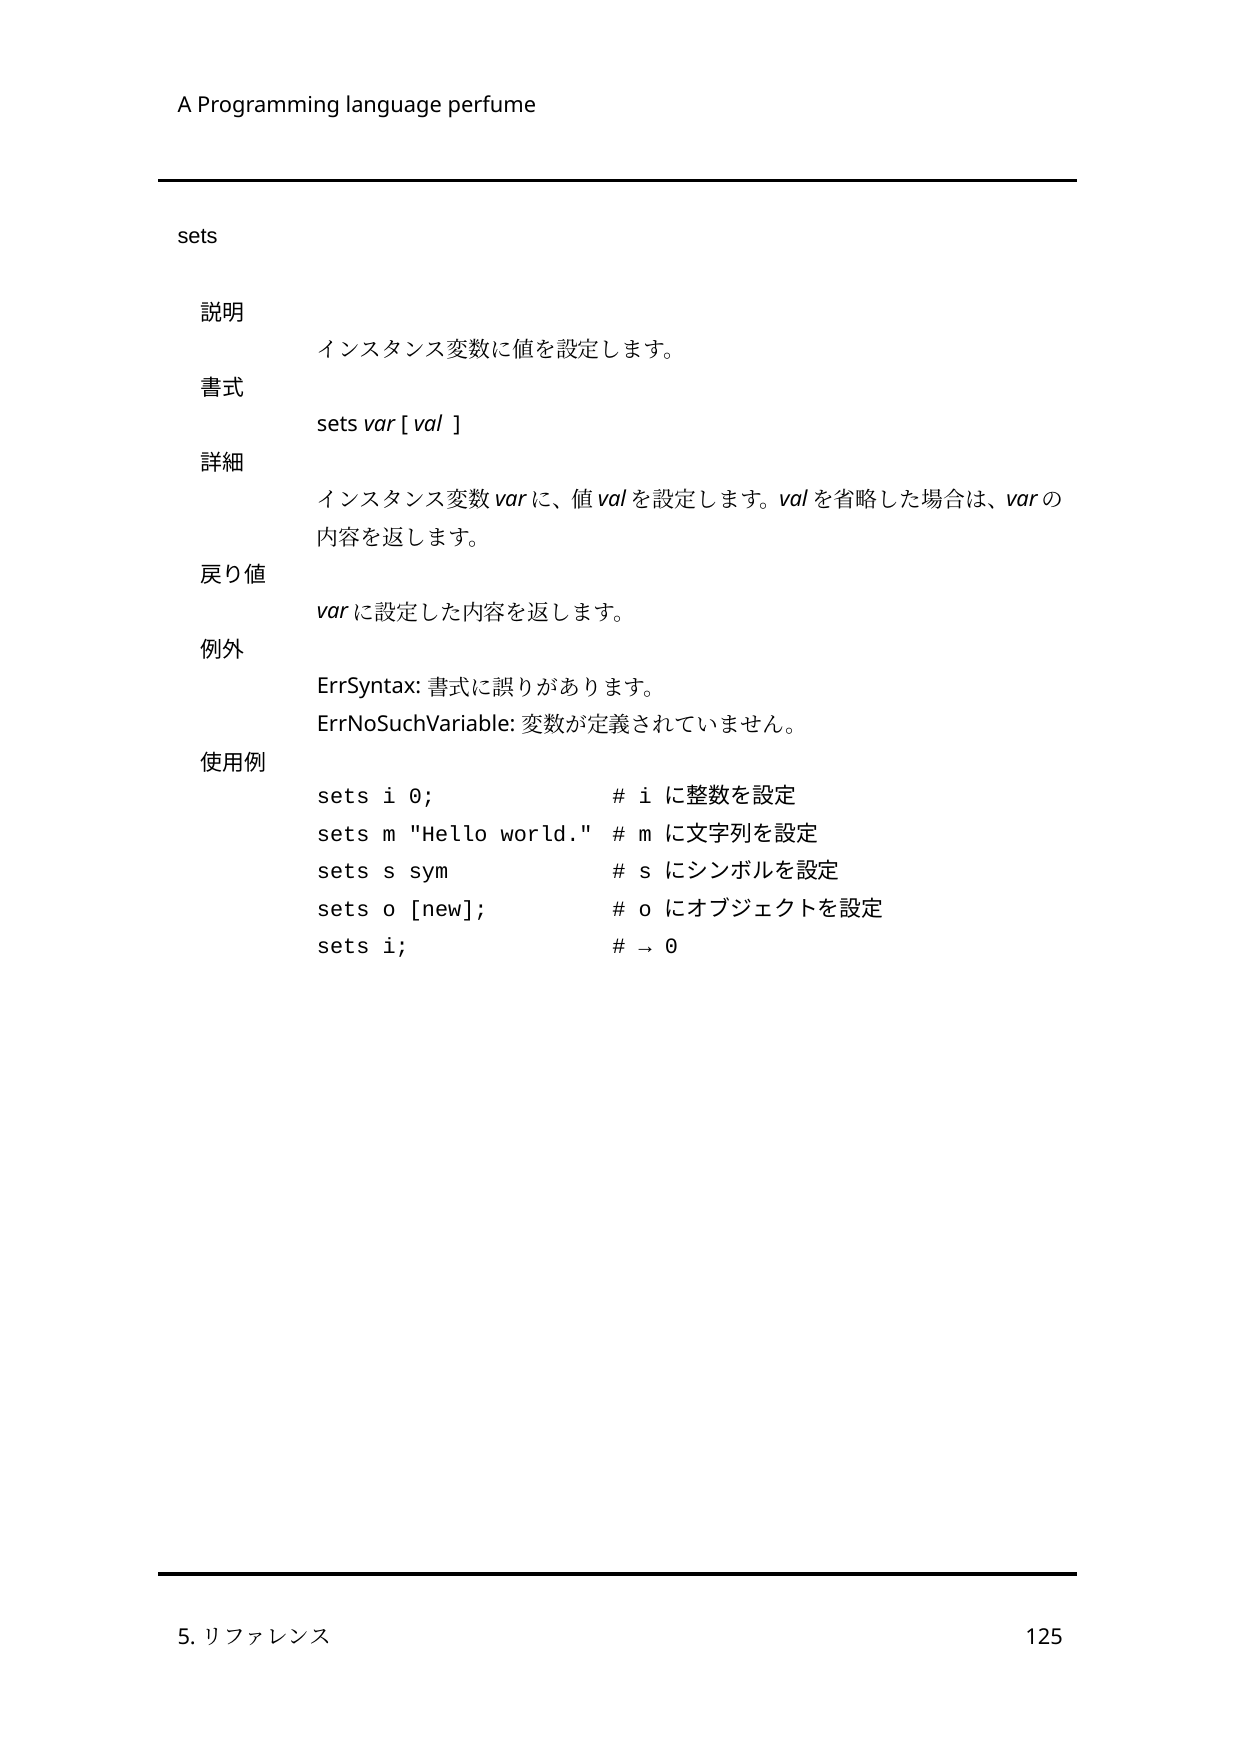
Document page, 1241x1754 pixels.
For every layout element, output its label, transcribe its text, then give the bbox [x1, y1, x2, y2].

subtitle sets [177, 217, 1063, 254]
table_header 説明 [200, 292, 317, 367]
table_cell 戻り値 [200, 554, 317, 629]
table_cell ErrSyntax: 書式に誤りがあります。 ErrNoSuchVariable: 変数が定義されていません。 [317, 629, 1063, 742]
table_cell sets var [ val ] [317, 367, 1063, 442]
table_cell 書式 [200, 367, 317, 442]
table_cell varに設定した内容を返します。 [317, 554, 1063, 629]
table_cell 詳細 [200, 442, 317, 554]
table_cell 例外 [200, 629, 317, 742]
table_cell sets i 0; # i に整数を設定 sets m "Hello world." # m に文字列を設定 sets s sym # s にシンボルを設定 sets o [new]; # o にオブジェクトを設定 sets i; # → 0 [317, 742, 1063, 967]
table_cell 使用例 [200, 742, 317, 967]
table_cell インスタンス変数varに、値valを設定します。valを省略した場合は、varの内容を返します。 [317, 442, 1063, 554]
table_header インスタンス変数に値を設定します。 [317, 292, 1063, 367]
